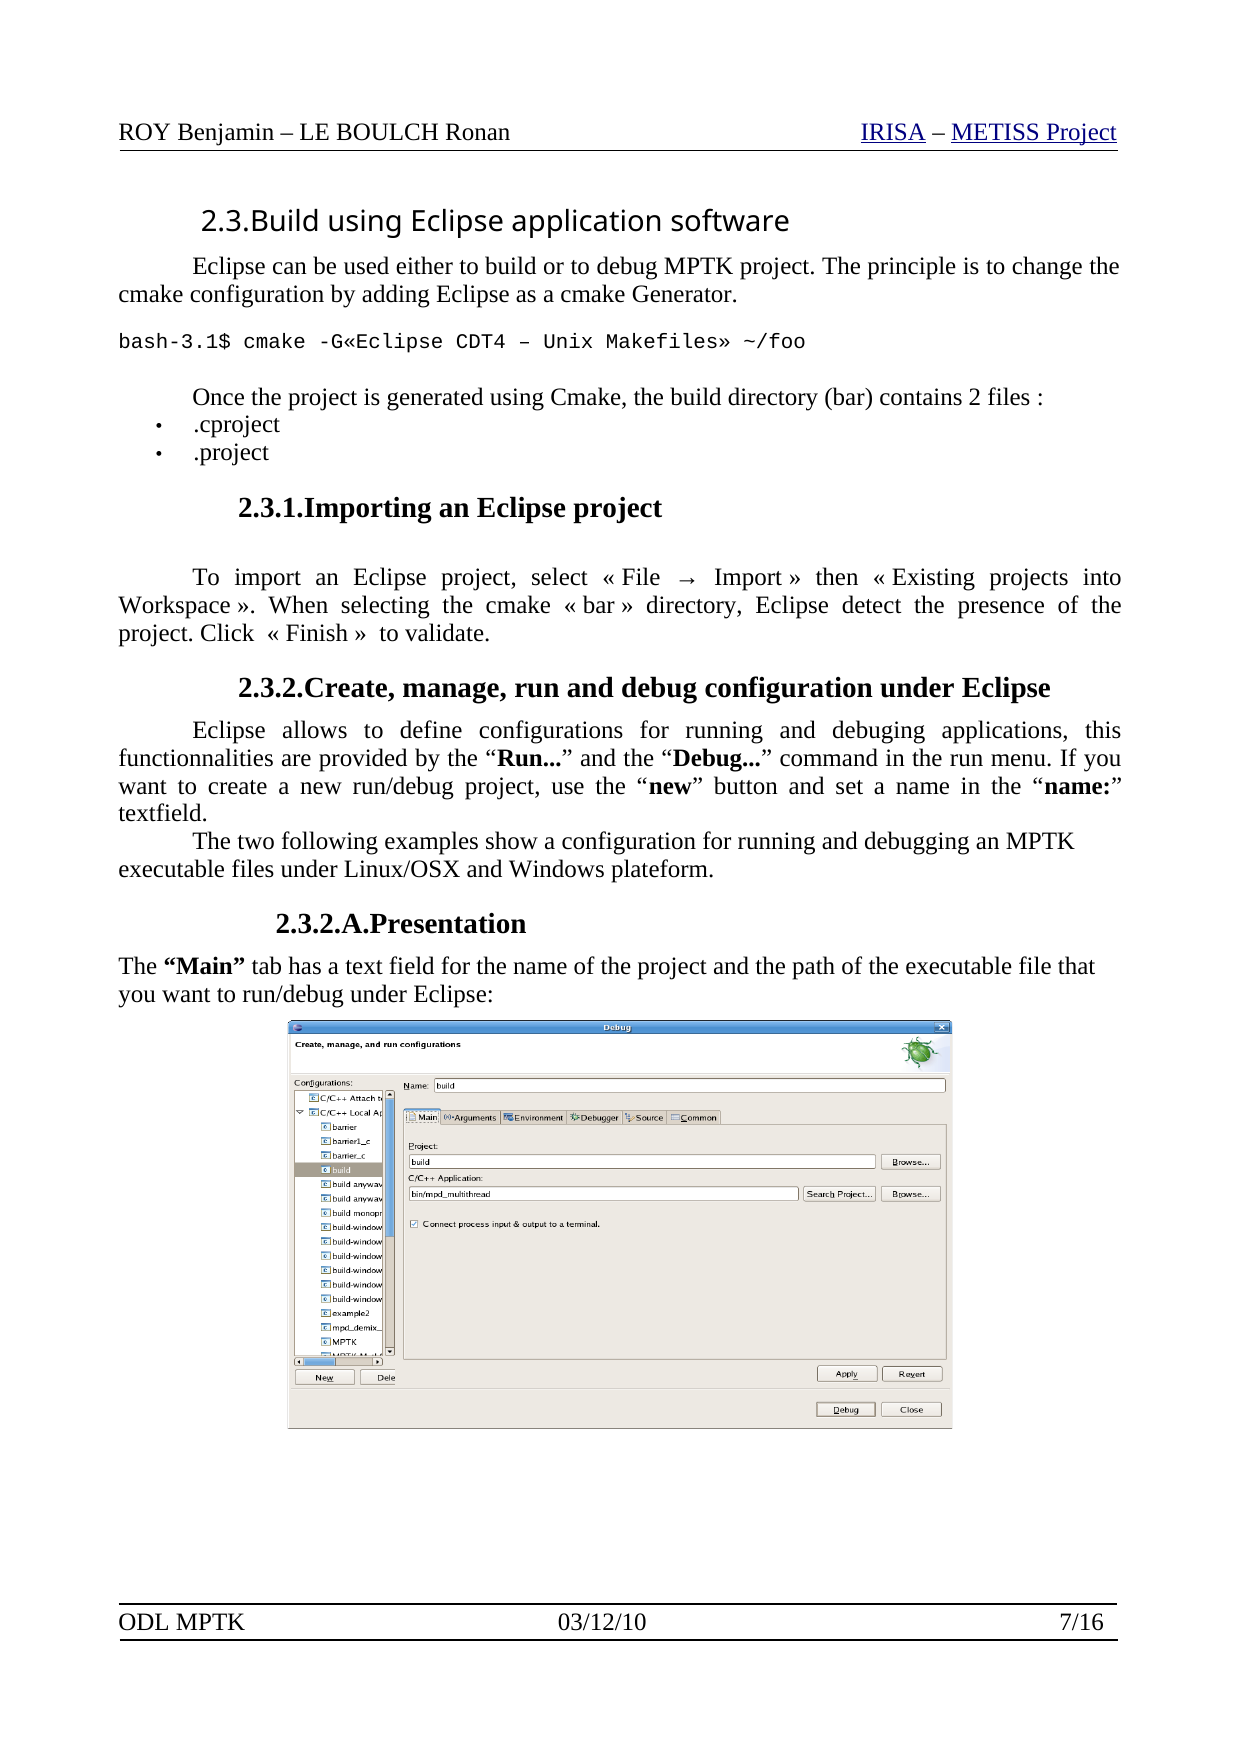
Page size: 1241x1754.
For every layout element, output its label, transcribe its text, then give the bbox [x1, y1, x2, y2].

text Once the project is generated using Cmake, the build directory (bar) contains 2 files : [118, 383, 1122, 411]
text The two following examples show a configuration for running and debugging an MPTK executable files under Linux/OSX and Windows plateform. [118, 827, 1122, 883]
text To import an Eclipse project, select « File → Import » then « Existing projects into Workspace ». When selecting the cmake « bar » directory, Eclipse detect the presence of the project. Click « Finish » to validate. [118, 563, 1122, 647]
list .project [156, 438, 1122, 466]
subtitle Importing an Eclipse project [231, 491, 1122, 523]
text Eclipse can be used either to build or to debug MPTK project. The principle is to change the cmake configuration by adding Eclipse as a cmake Generator. [118, 252, 1122, 308]
subtitle Presentation [268, 908, 1122, 940]
text The “Main” tab has a text field for the name of the project and the path of the executable file that you want to run/debug under Eclipse: [118, 952, 1122, 1008]
subtitle Build using Eclipse application software [193, 200, 1122, 240]
text bash-3.1$ cmake -G«Eclipse CDT4 – Unix Makefiles» ~/foo [118, 332, 1122, 355]
text Eclipse allows to define configurations for running and debuging applications, this functionnalities are provided by the “Run...” and the “Debug...” command in the run menu. If you want to create a new run/debug project, use the “new” button and set a name in the “name:” textfield. [118, 716, 1122, 827]
picture [287, 1020, 953, 1429]
list .cproject [156, 411, 1122, 438]
subtitle Create, manage, run and debug configuration under Eclipse [231, 672, 1122, 704]
